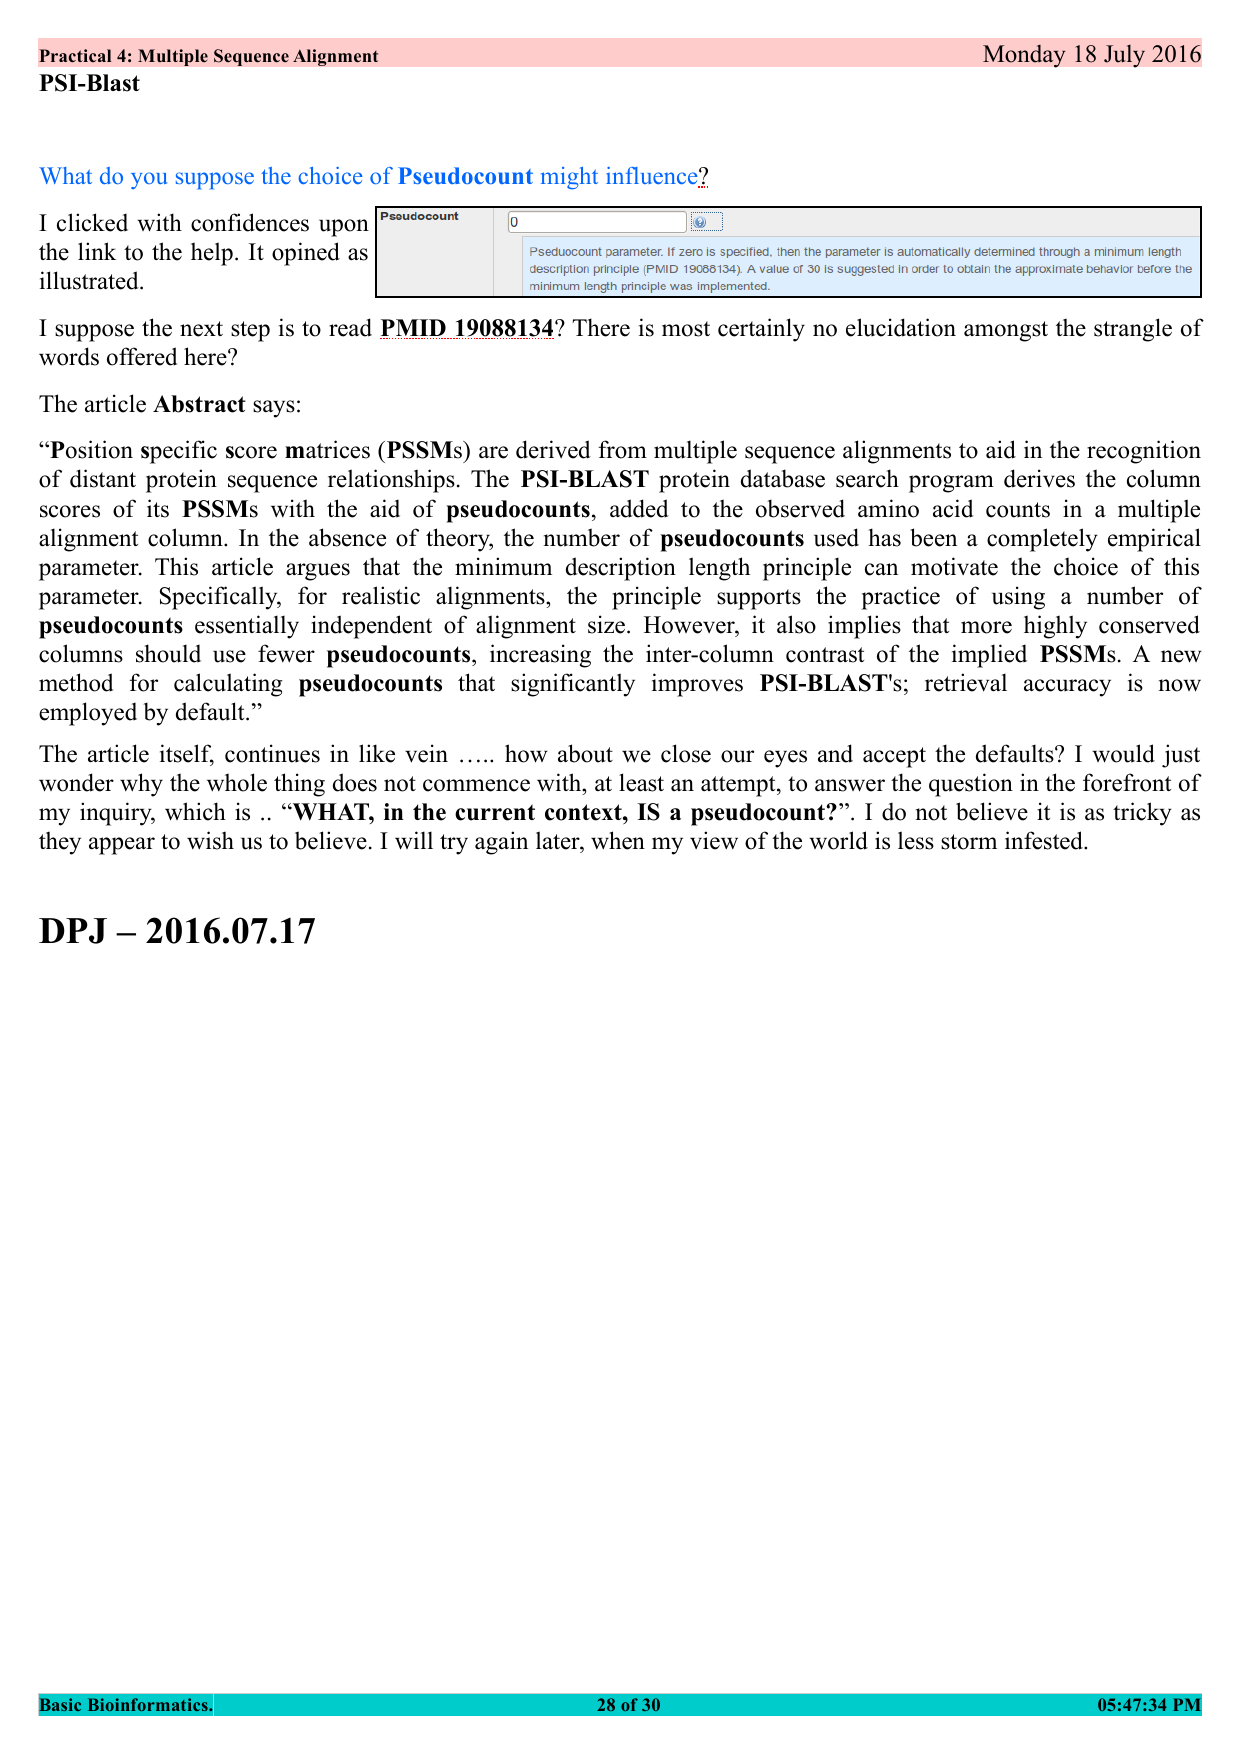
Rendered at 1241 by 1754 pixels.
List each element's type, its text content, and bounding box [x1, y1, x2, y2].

text What do you suppose the choice of Pseudocount might influence? [38, 161, 1202, 190]
picture [377, 208, 1200, 296]
text PSI-Blast [38, 67, 1202, 97]
text The article itself, continues in like vein ….. how about we close our eyes and accept the defaults? I would just wonder why the whole thing does not commence with, at least an attempt, to answer the question in the forefront of my inquiry, which is .. “WHAT, in the current context, IS a pseudocount?”. I do not believe it is as tricky as they appear to wish us to believe. I will try again later, when my view of the world is less storm infested. [38, 738, 1202, 855]
text I clicked with confidences upon the link to the help. It opined as illustrated. [38, 208, 375, 295]
text “Position specific score matrices (PSSMs) are derived from multiple sequence alignments to aid in the recognition of distant protein sequence relationships. The PSI-BLAST protein database search program derives the column scores of its PSSMs with the aid of pseudocounts, added to the observed amino acid counts in a multiple alignment column. In the absence of theory, the number of pseudocounts used has been a completely empirical parameter. This article argues that the minimum description length principle can motivate the choice of this parameter. Specifically, for realistic alignments, the principle supports the practice of using a number of pseudocounts essentially independent of alignment size. However, it also implies that more highly conserved columns should use fewer pseudocounts, increasing the inter-column contrast of the implied PSSMs. A new method for calculating pseudocounts that significantly improves PSI-BLAST's; retrieval accuracy is now employed by default.” [38, 435, 1202, 726]
text DPJ – 2016.07.17 [38, 909, 1202, 952]
text I suppose the next step is to read PMID 19088134? There is most certainly no elucidation amongst the strangle of words offered here? [38, 313, 1202, 371]
text The article Abstract says: [38, 388, 1202, 418]
